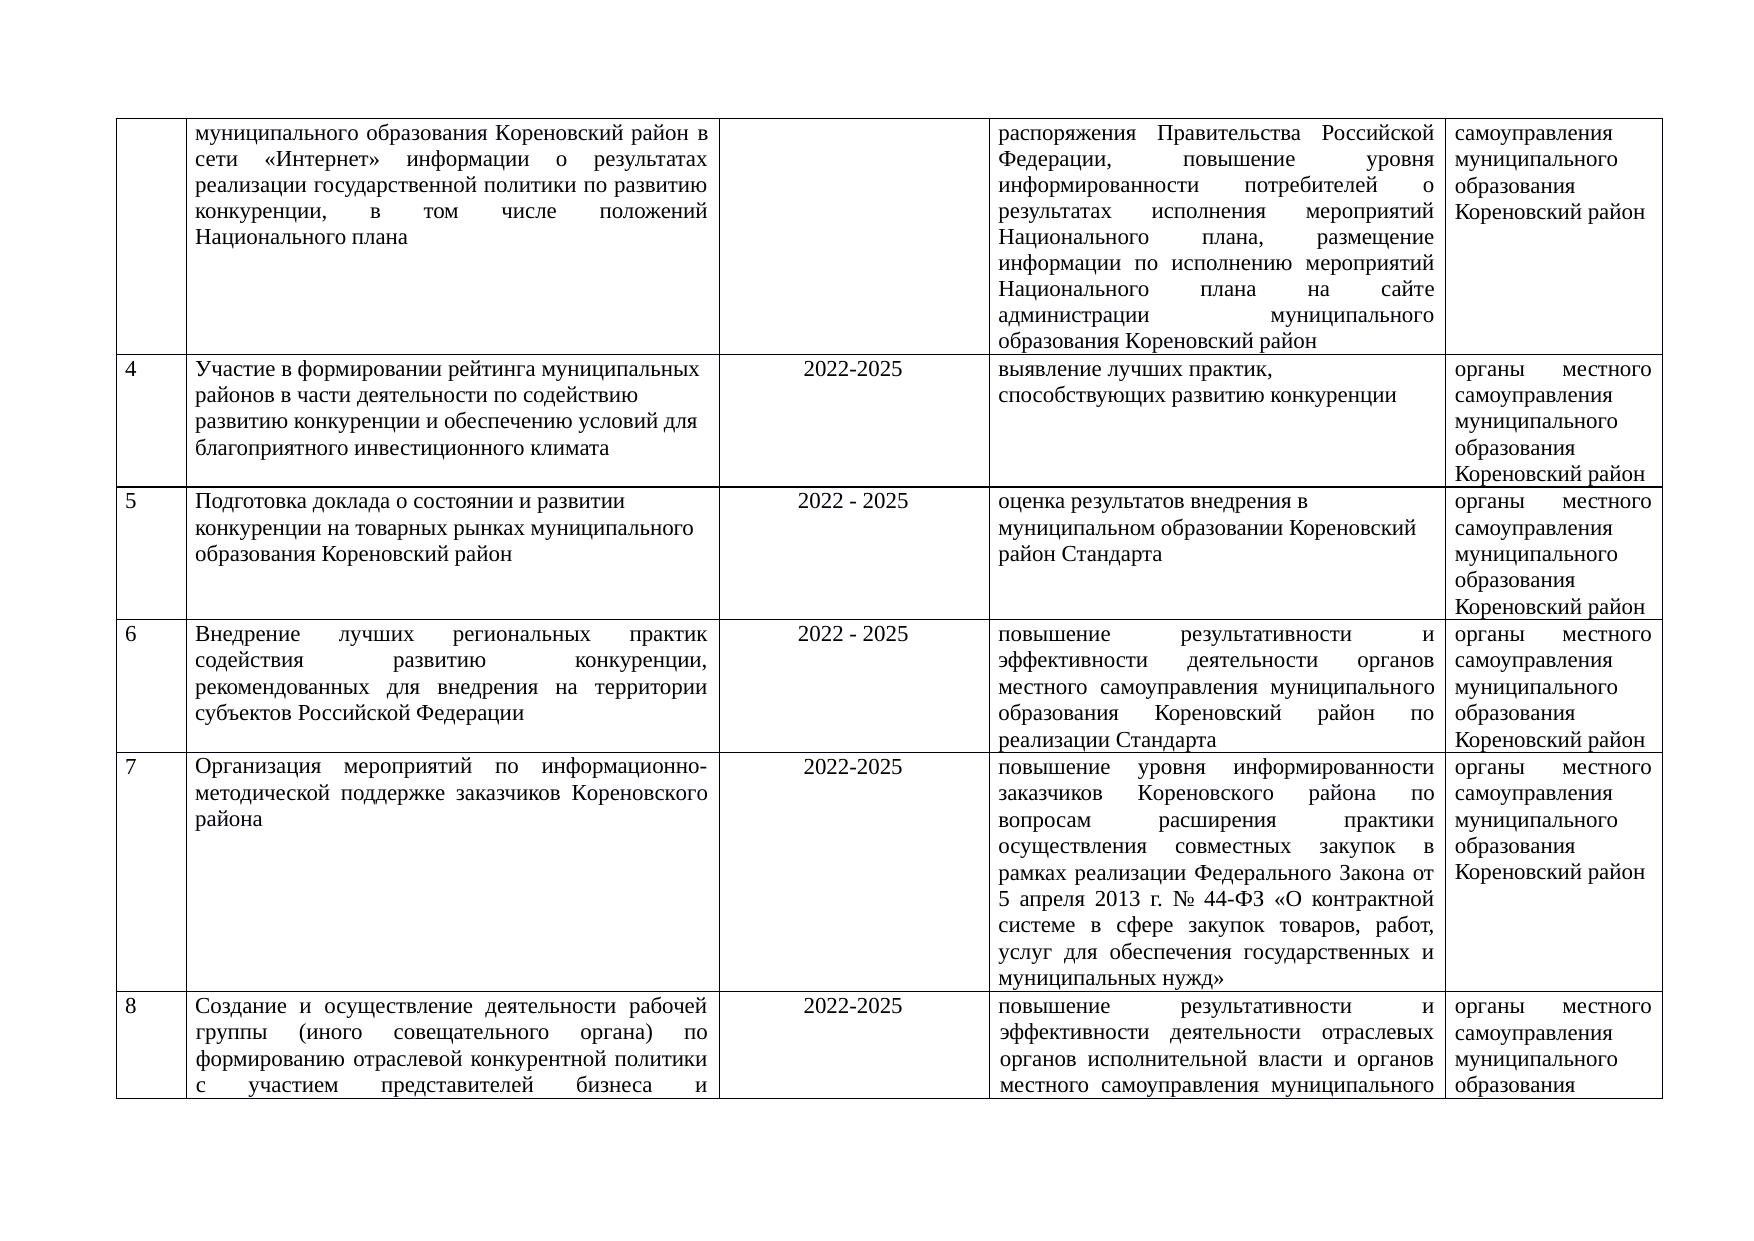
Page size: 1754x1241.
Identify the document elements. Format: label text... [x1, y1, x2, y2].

table_cell распоряжения Правительства Российской Федерации, повышение уровня информированности потребителей о результатах исполнения мероприятий Национального плана, размещение информации по исполнению мероприятий Национального плана на сайте администрации муниципального образования Кореновский район [990, 119, 1445, 353]
table_cell выявление лучших практик, способствующих развитию конкуренции [990, 355, 1445, 486]
table_cell органы местного самоуправления муниципального образования Кореновский район [1446, 753, 1662, 991]
table_cell повышение уровня информированности заказчиков Кореновского района по вопросам расширения практики осуществления совместных закупок в рамках реализации Федерального Закона от 5 апреля 2013 г. № 44-ФЗ «О контрактной системе в сфере закупок товаров, работ, услуг для обеспечения государственных и муниципальных нужд» [990, 753, 1445, 991]
table_cell органы местного самоуправления муниципального образования [1446, 992, 1662, 1098]
table_cell 2022-2025 [720, 753, 989, 991]
table_cell 5 [117, 488, 186, 619]
table_cell 2022 - 2025 [720, 488, 989, 619]
table_cell 6 [117, 620, 186, 752]
table_cell муниципального образования Кореновский район в сети «Интернет» информации о результатах реализации государственной политики по развитию конкуренции, в том числе положений Национального плана [187, 119, 719, 353]
table_cell повышение результативности и эффективности деятельности органов местного самоуправления муниципального образования Кореновский район по реализации Стандарта [990, 620, 1445, 752]
table_cell Организация мероприятий по информационно-методической поддержке заказчиков Кореновского района [187, 753, 719, 991]
table_cell 2022 - 2025 [720, 620, 989, 752]
table_cell оценка результатов внедрения в муниципальном образовании Кореновский район Стандарта [990, 488, 1445, 619]
table_cell Подготовка доклада о состоянии и развитии конкуренции на товарных рынках муниципального образования Кореновский район [187, 488, 719, 619]
table_cell [720, 119, 989, 353]
table_cell органы местного самоуправления муниципального образования Кореновский район [1446, 355, 1662, 486]
table_cell органы местного самоуправления муниципального образования Кореновский район [1446, 620, 1662, 752]
table_cell [117, 119, 186, 353]
table_cell Участие в формировании рейтинга муниципальных районов в части деятельности по содействию развитию конкуренции и обеспечению условий для благоприятного инвестиционного климата [187, 355, 719, 486]
table_cell Внедрение лучших региональных практик содействия развитию конкуренции, рекомендованных для внедрения на территории субъектов Российской Федерации [187, 620, 719, 752]
table_cell Создание и осуществление деятельности рабочей группы (иного совещательного органа) по формированию отраслевой конкурентной политики с участием представителей бизнеса и [187, 992, 719, 1098]
table_cell повышение результативности и эффективности деятельности отраслевых органов исполнительной власти и органов местного самоуправления муниципального [990, 992, 1445, 1098]
table_cell органы местного самоуправления муниципального образования Кореновский район [1446, 488, 1662, 619]
table_cell 2022-2025 [720, 992, 989, 1098]
table_cell самоуправления муниципального образования Кореновский район [1446, 119, 1662, 353]
table_cell 8 [117, 992, 186, 1098]
table_cell 4 [117, 355, 186, 486]
table_cell 2022-2025 [720, 355, 989, 486]
table_cell 7 [117, 753, 186, 991]
